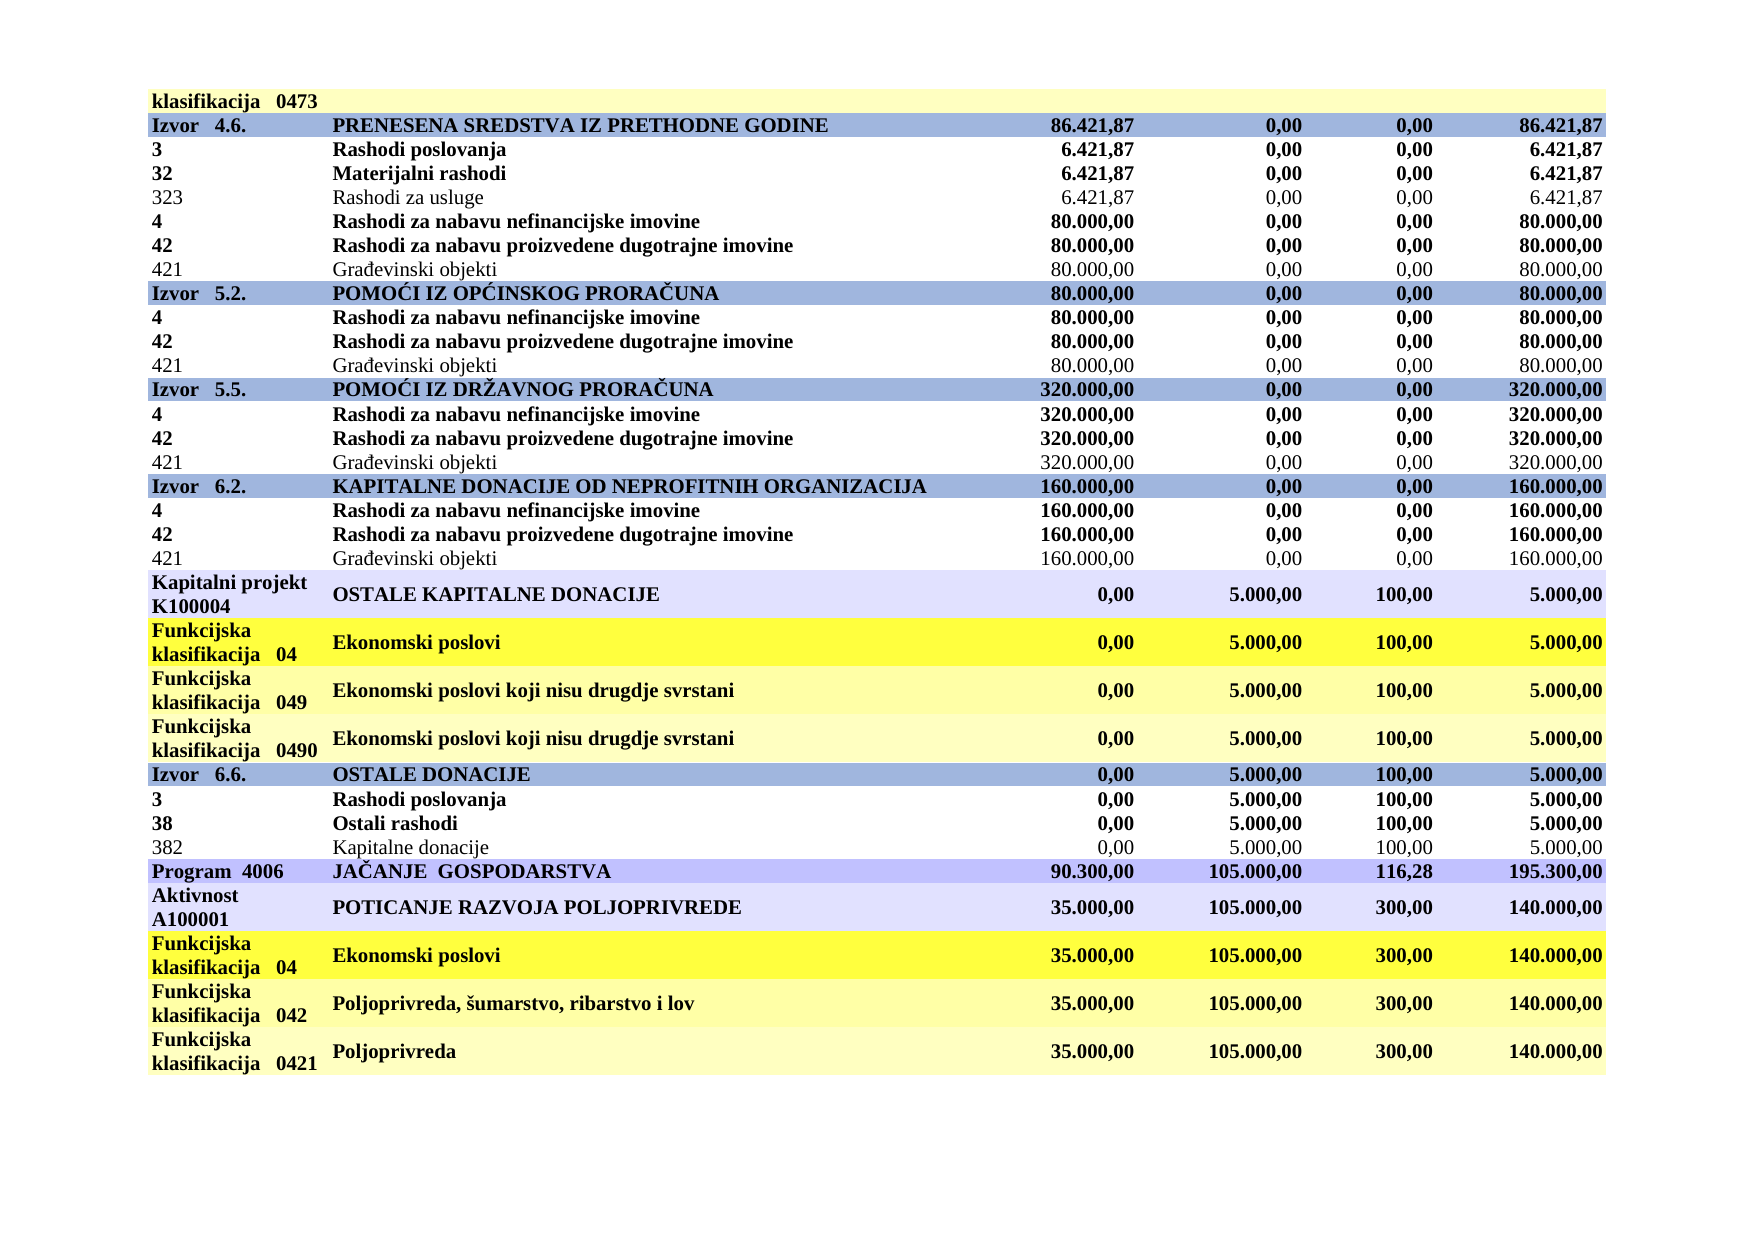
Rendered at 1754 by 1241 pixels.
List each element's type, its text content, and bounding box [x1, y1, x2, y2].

table_cell 320.000,00 [1437, 426, 1606, 449]
table_cell 105.000,00 [1138, 859, 1306, 883]
table_cell [328, 89, 968, 113]
table_cell Funkcijska klasifikacija 042 [148, 979, 328, 1027]
table_cell 421 [148, 450, 328, 474]
table_cell 80.000,00 [968, 353, 1138, 377]
table_cell 6.421,87 [1437, 161, 1606, 185]
table_cell OSTALE KAPITALNE DONACIJE [328, 570, 968, 618]
table_cell Funkcijska klasifikacija 0490 [148, 714, 328, 762]
table_cell Izvor 5.5. [148, 378, 328, 401]
table_cell 300,00 [1306, 931, 1437, 979]
table_cell 0,00 [1138, 257, 1306, 281]
table_cell 0,00 [1138, 498, 1306, 522]
table_cell Funkcijska klasifikacija 049 [148, 666, 328, 714]
table_cell 5.000,00 [1138, 666, 1306, 714]
table_cell 116,28 [1306, 859, 1437, 883]
table_cell 80.000,00 [968, 233, 1138, 257]
table_cell 421 [148, 546, 328, 570]
table_cell 300,00 [1306, 1027, 1437, 1075]
table_cell 35.000,00 [968, 979, 1138, 1027]
table_cell 32 [148, 161, 328, 185]
table_cell 5.000,00 [1138, 714, 1306, 762]
table_cell Izvor 5.2. [148, 281, 328, 305]
table_cell 80.000,00 [1437, 257, 1606, 281]
table_cell 42 [148, 329, 328, 353]
table_cell Građevinski objekti [328, 546, 968, 570]
table_cell 100,00 [1306, 714, 1437, 762]
table_cell 100,00 [1306, 835, 1437, 859]
table_cell 0,00 [1306, 233, 1437, 257]
table_cell 0,00 [1138, 329, 1306, 353]
table_cell 0,00 [1306, 185, 1437, 209]
table_cell 0,00 [968, 618, 1138, 666]
table_cell 0,00 [968, 666, 1138, 714]
table_cell 160.000,00 [968, 498, 1138, 522]
table_cell Rashodi za nabavu proizvedene dugotrajne imovine [328, 329, 968, 353]
table_cell 140.000,00 [1437, 883, 1606, 931]
table_cell 5.000,00 [1437, 811, 1606, 834]
table_cell 80.000,00 [1437, 305, 1606, 329]
table_cell 5.000,00 [1437, 835, 1606, 859]
table_cell 0,00 [1138, 426, 1306, 449]
table_cell 105.000,00 [1138, 883, 1306, 931]
table_cell 35.000,00 [968, 883, 1138, 931]
table_cell 5.000,00 [1138, 570, 1306, 618]
table_cell 323 [148, 185, 328, 209]
table_cell 320.000,00 [968, 378, 1138, 401]
table_cell 320.000,00 [968, 401, 1138, 426]
table_cell 0,00 [1138, 522, 1306, 546]
table_cell 0,00 [1138, 185, 1306, 209]
table_cell Građevinski objekti [328, 257, 968, 281]
table_cell 0,00 [1138, 233, 1306, 257]
table_cell 140.000,00 [1437, 1027, 1606, 1075]
table_cell 0,00 [1306, 281, 1437, 305]
table_cell 0,00 [968, 786, 1138, 811]
table_cell 100,00 [1306, 570, 1437, 618]
table_cell Program 4006 [148, 859, 328, 883]
table_cell 35.000,00 [968, 1027, 1138, 1075]
table_cell 42 [148, 522, 328, 546]
table_cell 5.000,00 [1437, 666, 1606, 714]
table_cell 80.000,00 [1437, 353, 1606, 377]
table_cell 86.421,87 [1437, 113, 1606, 137]
table_cell 100,00 [1306, 763, 1437, 786]
table_cell 80.000,00 [968, 281, 1138, 305]
table_cell 0,00 [1138, 113, 1306, 137]
table_cell Rashodi za nabavu nefinancijske imovine [328, 305, 968, 329]
table_cell Izvor 6.6. [148, 763, 328, 786]
table_cell 0,00 [1306, 161, 1437, 185]
table_cell 421 [148, 257, 328, 281]
table_cell Rashodi za nabavu nefinancijske imovine [328, 401, 968, 426]
table_cell 42 [148, 426, 328, 449]
table_cell 80.000,00 [1437, 281, 1606, 305]
table_cell 0,00 [968, 811, 1138, 834]
table_cell 100,00 [1306, 618, 1437, 666]
table_cell 195.300,00 [1437, 859, 1606, 883]
table_cell Građevinski objekti [328, 353, 968, 377]
table_cell Kapitalni projekt K100004 [148, 570, 328, 618]
table_cell 160.000,00 [1437, 546, 1606, 570]
table_cell 0,00 [1138, 161, 1306, 185]
table_cell Rashodi poslovanja [328, 786, 968, 811]
table_cell 0,00 [1306, 305, 1437, 329]
table_cell 80.000,00 [968, 257, 1138, 281]
table_cell 0,00 [1306, 401, 1437, 426]
table_cell klasifikacija 0473 [148, 89, 328, 113]
table_cell 320.000,00 [1437, 378, 1606, 401]
table_cell POMOĆI IZ OPĆINSKOG PRORAČUNA [328, 281, 968, 305]
table_cell POMOĆI IZ DRŽAVNOG PRORAČUNA [328, 378, 968, 401]
table_cell [1138, 89, 1306, 113]
table_cell 0,00 [1306, 113, 1437, 137]
table_cell 86.421,87 [968, 113, 1138, 137]
table_cell 105.000,00 [1138, 1027, 1306, 1075]
table_cell POTICANJE RAZVOJA POLJOPRIVREDE [328, 883, 968, 931]
table_cell 5.000,00 [1138, 811, 1306, 834]
table_cell 0,00 [1138, 546, 1306, 570]
table_cell 80.000,00 [1437, 329, 1606, 353]
table_cell 0,00 [1138, 378, 1306, 401]
table_cell 5.000,00 [1437, 763, 1606, 786]
table_cell 300,00 [1306, 979, 1437, 1027]
table_cell Rashodi za nabavu proizvedene dugotrajne imovine [328, 233, 968, 257]
table_cell Ekonomski poslovi koji nisu drugdje svrstani [328, 714, 968, 762]
table_cell [1437, 89, 1606, 113]
table_cell Ekonomski poslovi [328, 931, 968, 979]
table_cell 42 [148, 233, 328, 257]
table_cell Kapitalne donacije [328, 835, 968, 859]
table_cell 0,00 [1306, 450, 1437, 474]
table_cell 80.000,00 [1437, 209, 1606, 233]
table_cell 160.000,00 [1437, 498, 1606, 522]
table_cell 100,00 [1306, 811, 1437, 834]
table_cell 320.000,00 [1437, 401, 1606, 426]
table_cell 0,00 [1138, 450, 1306, 474]
table_cell 90.300,00 [968, 859, 1138, 883]
table_cell 0,00 [1138, 305, 1306, 329]
table_cell 0,00 [1306, 378, 1437, 401]
table_cell Rashodi za nabavu nefinancijske imovine [328, 498, 968, 522]
table_cell 3 [148, 137, 328, 161]
table_cell 0,00 [968, 835, 1138, 859]
table_cell 4 [148, 498, 328, 522]
table_cell 0,00 [1306, 209, 1437, 233]
table_cell 0,00 [1306, 498, 1437, 522]
table_cell Ostali rashodi [328, 811, 968, 834]
table_cell 0,00 [1306, 474, 1437, 498]
table_cell 320.000,00 [968, 450, 1138, 474]
table_cell KAPITALNE DONACIJE OD NEPROFITNIH ORGANIZACIJA [328, 474, 968, 498]
table_cell 0,00 [1306, 546, 1437, 570]
table_cell 0,00 [1306, 353, 1437, 377]
table_cell 160.000,00 [968, 474, 1138, 498]
table_cell Ekonomski poslovi [328, 618, 968, 666]
table_cell 38 [148, 811, 328, 834]
table_cell 100,00 [1306, 786, 1437, 811]
table_cell 0,00 [1138, 401, 1306, 426]
table_cell Funkcijska klasifikacija 04 [148, 618, 328, 666]
table_cell 0,00 [1306, 426, 1437, 449]
table_cell OSTALE DONACIJE [328, 763, 968, 786]
table_cell Rashodi poslovanja [328, 137, 968, 161]
table_cell 320.000,00 [1437, 450, 1606, 474]
table_cell 0,00 [1138, 209, 1306, 233]
table_cell 0,00 [968, 763, 1138, 786]
table_cell Izvor 6.2. [148, 474, 328, 498]
table_cell 0,00 [1138, 281, 1306, 305]
table_cell 80.000,00 [968, 209, 1138, 233]
table_cell 80.000,00 [968, 305, 1138, 329]
table_cell 5.000,00 [1138, 763, 1306, 786]
table_cell 4 [148, 305, 328, 329]
table_cell 160.000,00 [1437, 474, 1606, 498]
table_cell 160.000,00 [968, 522, 1138, 546]
table_cell JAČANJE GOSPODARSTVA [328, 859, 968, 883]
table_cell 6.421,87 [968, 161, 1138, 185]
table_cell 0,00 [1138, 137, 1306, 161]
table_cell 6.421,87 [968, 185, 1138, 209]
table_cell 6.421,87 [968, 137, 1138, 161]
table_cell 0,00 [968, 714, 1138, 762]
table_cell 105.000,00 [1138, 979, 1306, 1027]
table_cell Materijalni rashodi [328, 161, 968, 185]
table_cell Ekonomski poslovi koji nisu drugdje svrstani [328, 666, 968, 714]
table_cell 105.000,00 [1138, 931, 1306, 979]
table_cell Poljoprivreda [328, 1027, 968, 1075]
table_cell Aktivnost A100001 [148, 883, 328, 931]
table_cell Poljoprivreda, šumarstvo, ribarstvo i lov [328, 979, 968, 1027]
table_cell 5.000,00 [1437, 570, 1606, 618]
table_cell 100,00 [1306, 666, 1437, 714]
table_cell 0,00 [1306, 257, 1437, 281]
table_cell Rashodi za nabavu proizvedene dugotrajne imovine [328, 426, 968, 449]
table_cell 140.000,00 [1437, 979, 1606, 1027]
table_cell 0,00 [968, 570, 1138, 618]
table_cell 4 [148, 209, 328, 233]
table_cell Rashodi za nabavu nefinancijske imovine [328, 209, 968, 233]
table_cell PRENESENA SREDSTVA IZ PRETHODNE GODINE [328, 113, 968, 137]
table_cell 5.000,00 [1138, 618, 1306, 666]
table_cell 140.000,00 [1437, 931, 1606, 979]
table_cell 80.000,00 [1437, 233, 1606, 257]
table_cell 6.421,87 [1437, 137, 1606, 161]
table_cell 80.000,00 [968, 329, 1138, 353]
table_cell 4 [148, 401, 328, 426]
table_cell 0,00 [1306, 329, 1437, 353]
table_cell Izvor 4.6. [148, 113, 328, 137]
table_cell 5.000,00 [1437, 714, 1606, 762]
table_cell 0,00 [1138, 353, 1306, 377]
table_cell 35.000,00 [968, 931, 1138, 979]
table_cell 0,00 [1306, 522, 1437, 546]
table_cell 160.000,00 [1437, 522, 1606, 546]
table_cell 5.000,00 [1138, 786, 1306, 811]
table_cell Građevinski objekti [328, 450, 968, 474]
table_cell 5.000,00 [1437, 618, 1606, 666]
table_cell 160.000,00 [968, 546, 1138, 570]
table_cell Rashodi za usluge [328, 185, 968, 209]
table_cell 0,00 [1306, 137, 1437, 161]
table_cell 300,00 [1306, 883, 1437, 931]
table_cell 421 [148, 353, 328, 377]
table_cell Funkcijska klasifikacija 04 [148, 931, 328, 979]
table_cell 3 [148, 786, 328, 811]
table_cell [1306, 89, 1437, 113]
table_cell [968, 89, 1138, 113]
table_cell 320.000,00 [968, 426, 1138, 449]
table_cell 5.000,00 [1138, 835, 1306, 859]
table_cell 5.000,00 [1437, 786, 1606, 811]
table_cell 6.421,87 [1437, 185, 1606, 209]
table_cell Rashodi za nabavu proizvedene dugotrajne imovine [328, 522, 968, 546]
table_cell Funkcijska klasifikacija 0421 [148, 1027, 328, 1075]
table_cell 0,00 [1138, 474, 1306, 498]
table_cell 382 [148, 835, 328, 859]
